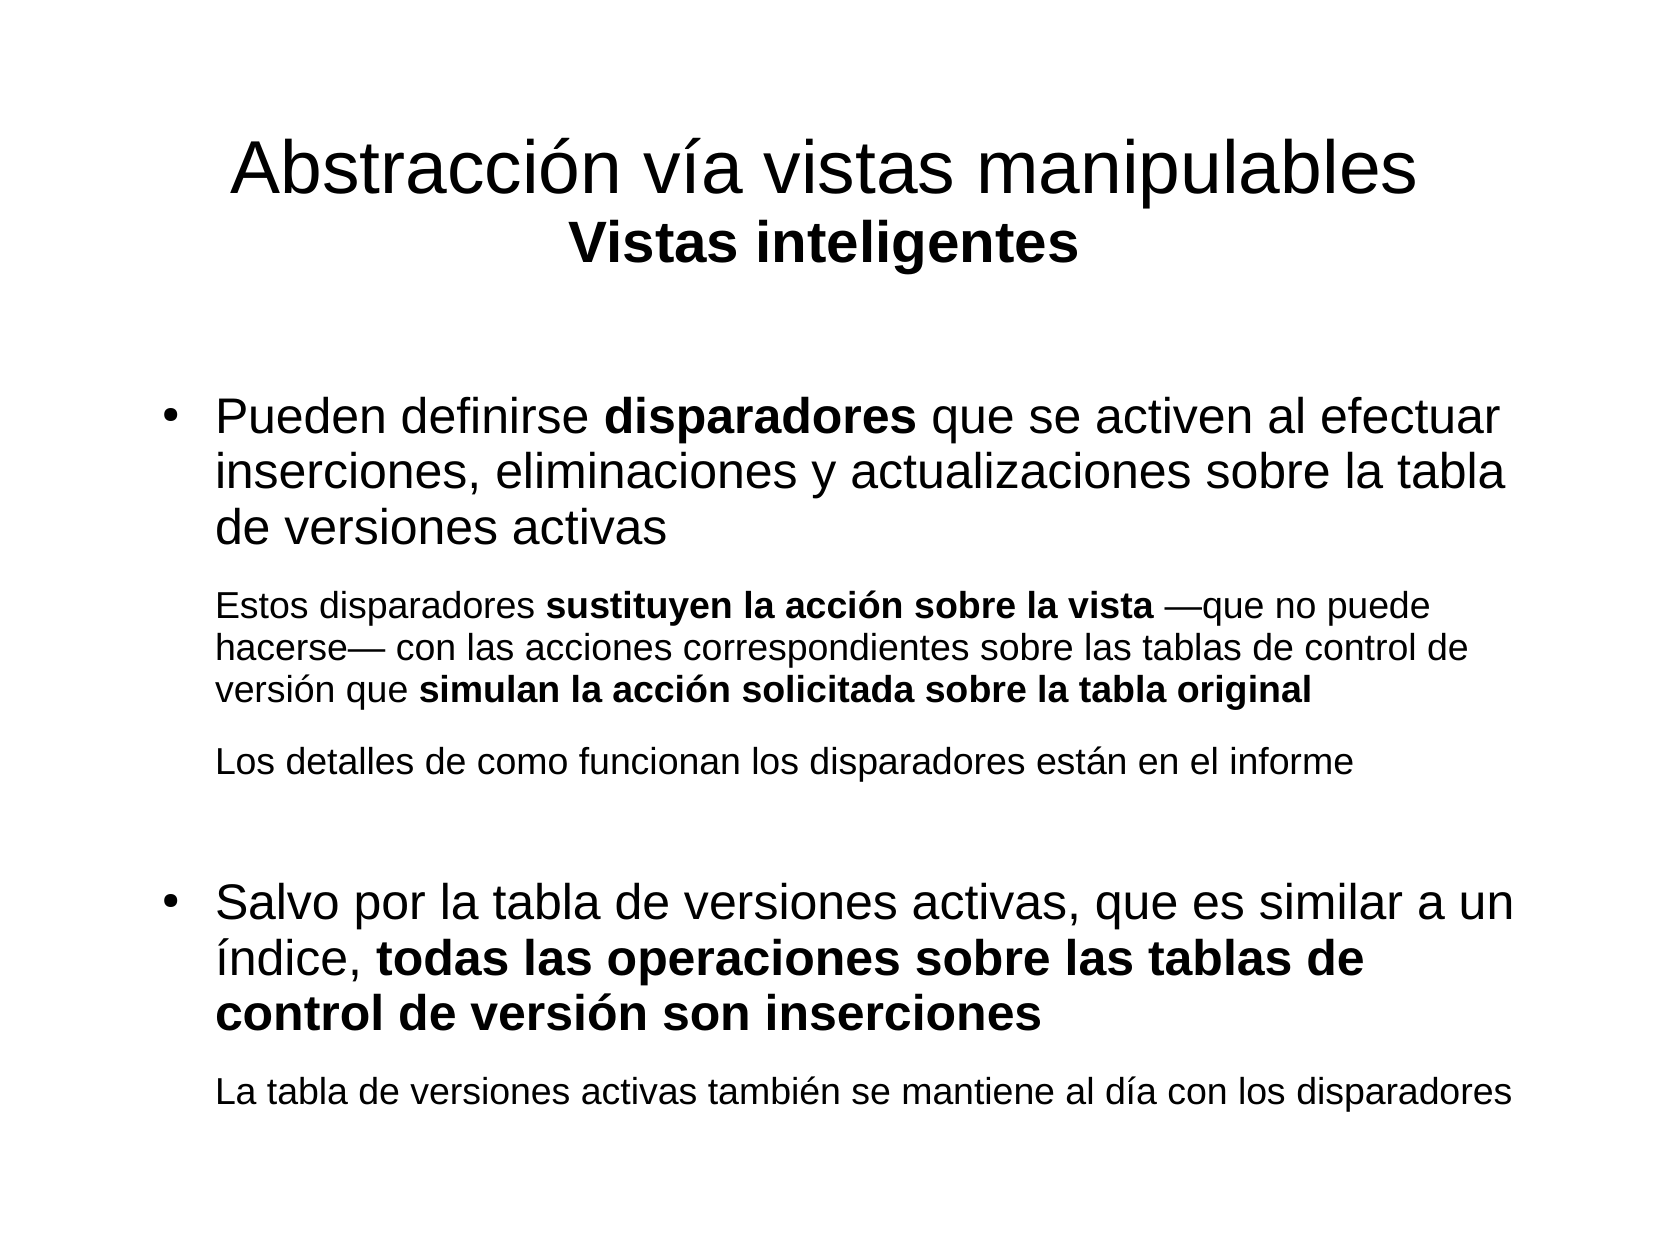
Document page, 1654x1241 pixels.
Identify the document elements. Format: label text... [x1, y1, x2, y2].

title Abstracción vía vistas manipulables Vistas inteligentes [80, 96, 1569, 304]
list Pueden definirse disparadores que se activen al efectuar inserciones, eliminaciones y actualizaciones sobre la tabla de versiones activas Estos disparadores sustituyen la acción sobre la vista —que no puede hacerse— con las acciones correspondientes sobre las tablas de control de versión que simulan la acción solicitada sobre la tabla original Los detalles de como funcionan los disparadores están en el informe Salvo por la tabla de versiones activas, que es similar a un índice, todas las operaciones sobre las tablas de control de versión son inserciones La tabla de versiones activas también se mantiene al día con los disparadores [144, 297, 1525, 1135]
